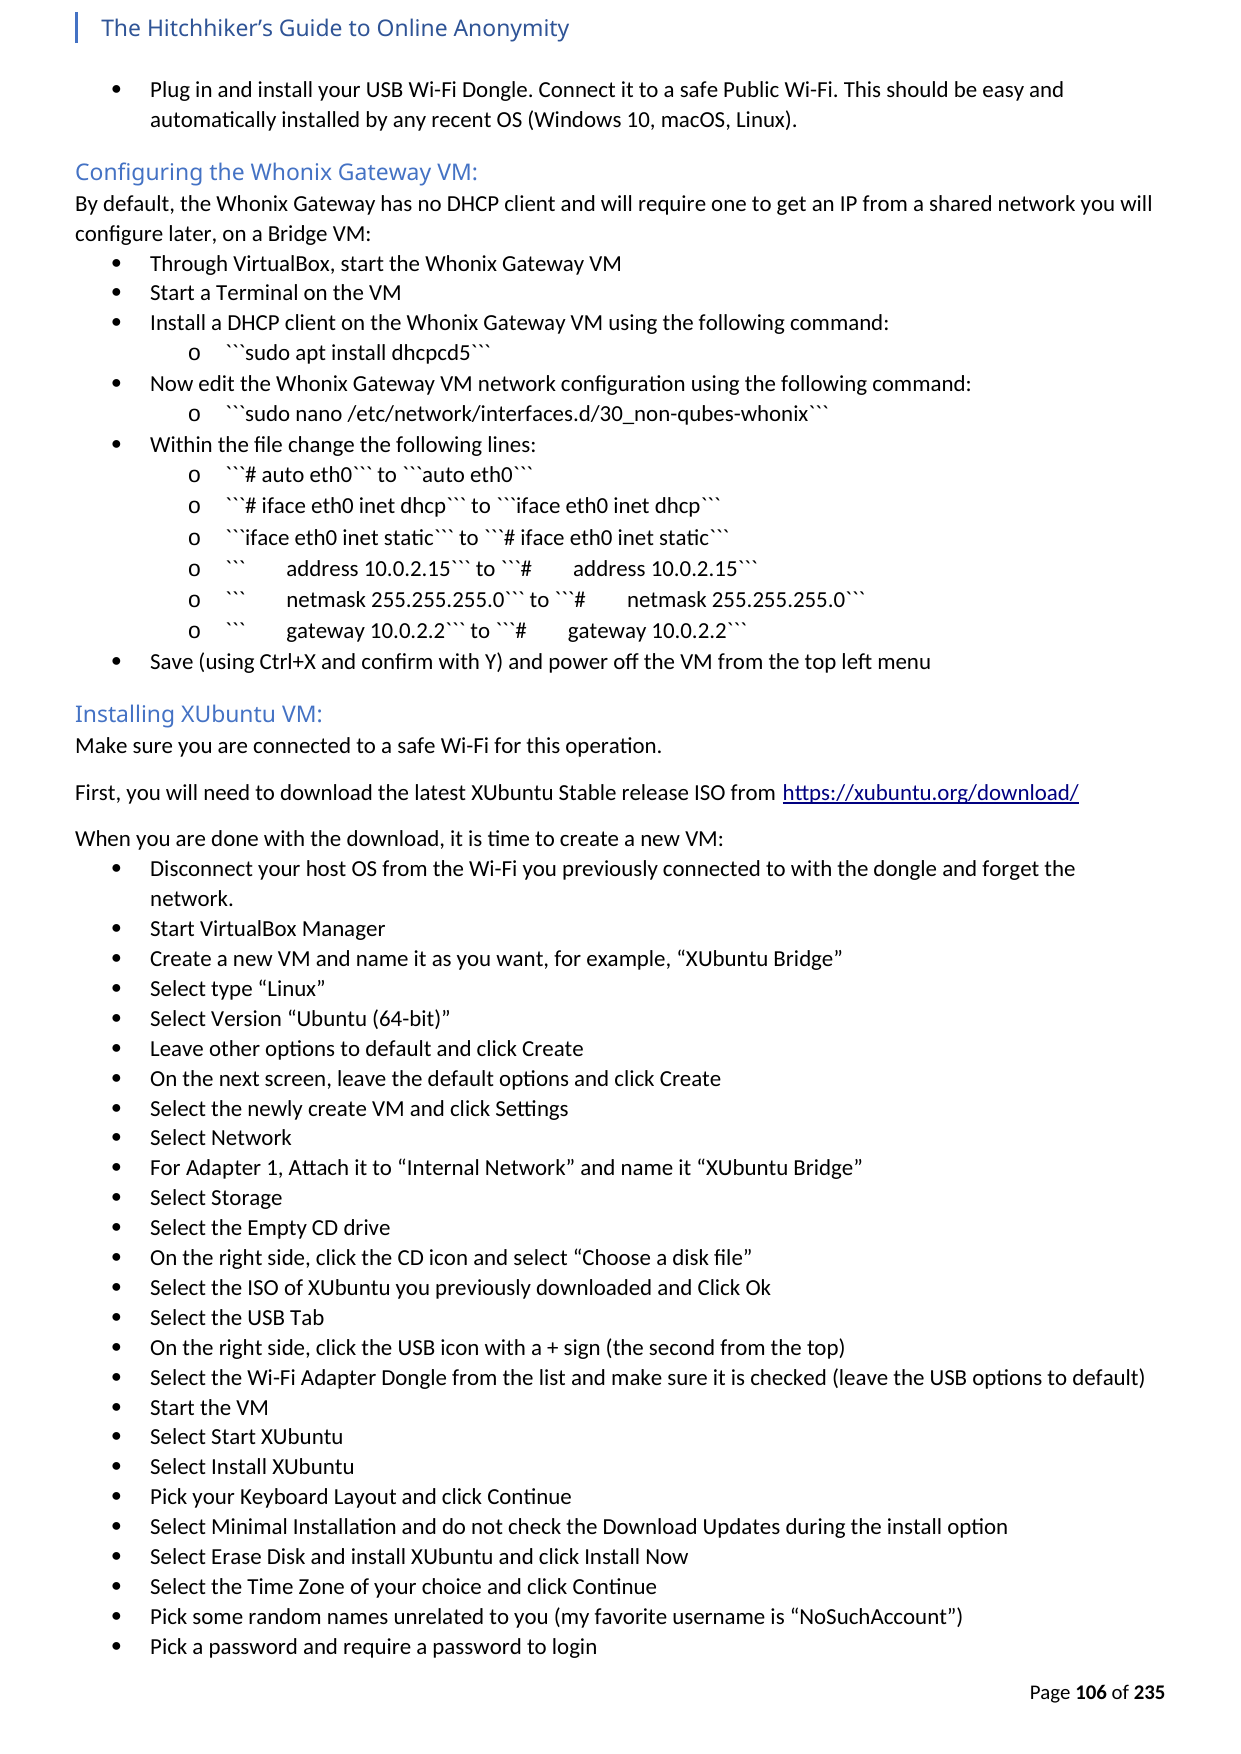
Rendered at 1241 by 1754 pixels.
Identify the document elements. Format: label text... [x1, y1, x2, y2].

text By default, the Whonix Gateway has no DHCP client and will require one to get an IP from a shared network you will configure later, on a Bridge VM: [75, 189, 1165, 247]
list Start a Terminal on the VM [112, 278, 1165, 307]
list On the next screen, leave the default options and click Create [112, 1064, 1165, 1092]
list Pick a password and require a password to login [112, 1632, 1165, 1660]
subtitle Configuring the Whonix Gateway VM: [75, 155, 1165, 187]
list Select type “Linux” [112, 974, 1165, 1002]
list ```sudo nano /etc/network/interfaces.d/30_non-qubes-whonix``` [187, 399, 1165, 428]
list Start VirtualBox Manager [112, 914, 1165, 942]
list ``` gateway 10.0.2.2``` to ```# gateway 10.0.2.2``` [187, 616, 1165, 645]
list Create a new VM and name it as you want, for example, “XUbuntu Bridge” [112, 944, 1165, 972]
list Within the file change the following lines: [112, 431, 1165, 458]
list Select Minimal Installation and do not check the Download Updates during the install option [112, 1512, 1165, 1540]
list For Adapter 1, Attach it to “Internal Network” and name it “XUbuntu Bridge” [112, 1153, 1165, 1181]
list On the right side, click the CD icon and select “Choose a disk file” [112, 1243, 1165, 1271]
list Select the ISO of XUbuntu you previously downloaded and Click Ok [112, 1273, 1165, 1301]
list ```iface eth0 inet static``` to ```# iface eth0 inet static``` [187, 523, 1165, 552]
list ``` netmask 255.255.255.0``` to ```# netmask 255.255.255.0``` [187, 585, 1165, 614]
list ```# iface eth0 inet dhcp``` to ```iface eth0 inet dhcp``` [187, 492, 1165, 521]
list Select Erase Disk and install XUbuntu and click Install Now [112, 1542, 1165, 1570]
list Pick your Keyboard Layout and click Continue [112, 1482, 1165, 1510]
subtitle Installing XUbuntu VM: [75, 698, 1165, 729]
list Select Install XUbuntu [112, 1452, 1165, 1480]
list Select Storage [112, 1183, 1165, 1211]
list Select the Empty CD drive [112, 1213, 1165, 1241]
list Disconnect your host OS from the Wi-Fi you previously connected to with the dongle and forget the network. [112, 854, 1165, 912]
text When you are done with the download, it is time to create a new VM: [75, 824, 1165, 853]
list Select Start XUbuntu [112, 1422, 1165, 1451]
list Install a DHCP client on the Whonix Gateway VM using the following command: [112, 308, 1165, 336]
text First, you will need to download the latest XUbuntu Stable release ISO from https://xubuntu.org/download/ [75, 778, 1165, 806]
list Leave other options to default and click Create [112, 1034, 1165, 1062]
list Save (using Ctrl+X and confirm with Y) and power off the VM from the top left menu [112, 647, 1165, 675]
list Now edit the Whonix Gateway VM network configuration using the following command: [112, 369, 1165, 397]
list ```sudo apt install dhcpcd5``` [187, 338, 1165, 367]
list Select Version “Ubuntu (64-bit)” [112, 1004, 1165, 1032]
list On the right side, click the USB icon with a + sign (the second from the top) [112, 1333, 1165, 1361]
list ``` address 10.0.2.15``` to ```# address 10.0.2.15``` [187, 554, 1165, 583]
list Select Network [112, 1123, 1165, 1152]
list Select the newly create VM and click Settings [112, 1094, 1165, 1122]
list Start the VM [112, 1393, 1165, 1421]
list Select the Time Zone of your choice and click Continue [112, 1572, 1165, 1600]
list Through VirtualBox, start the Whonix Gateway VM [112, 249, 1165, 277]
text Make sure you are connected to a safe Wi-Fi for this operation. [75, 731, 1165, 759]
list Pick some random names unrelated to you (my favorite username is “NoSuchAccount”) [112, 1602, 1165, 1630]
list ```# auto eth0``` to ```auto eth0``` [187, 460, 1165, 489]
list Select the USB Tab [112, 1303, 1165, 1331]
list Select the Wi-Fi Adapter Dongle from the list and make sure it is checked (leave the USB options to default) [112, 1363, 1165, 1391]
list Plug in and install your USB Wi-Fi Dongle. Connect it to a safe Public Wi-Fi. This should be easy and automatically installed by any recent OS (Windows 10, macOS, Linux). [112, 75, 1165, 133]
